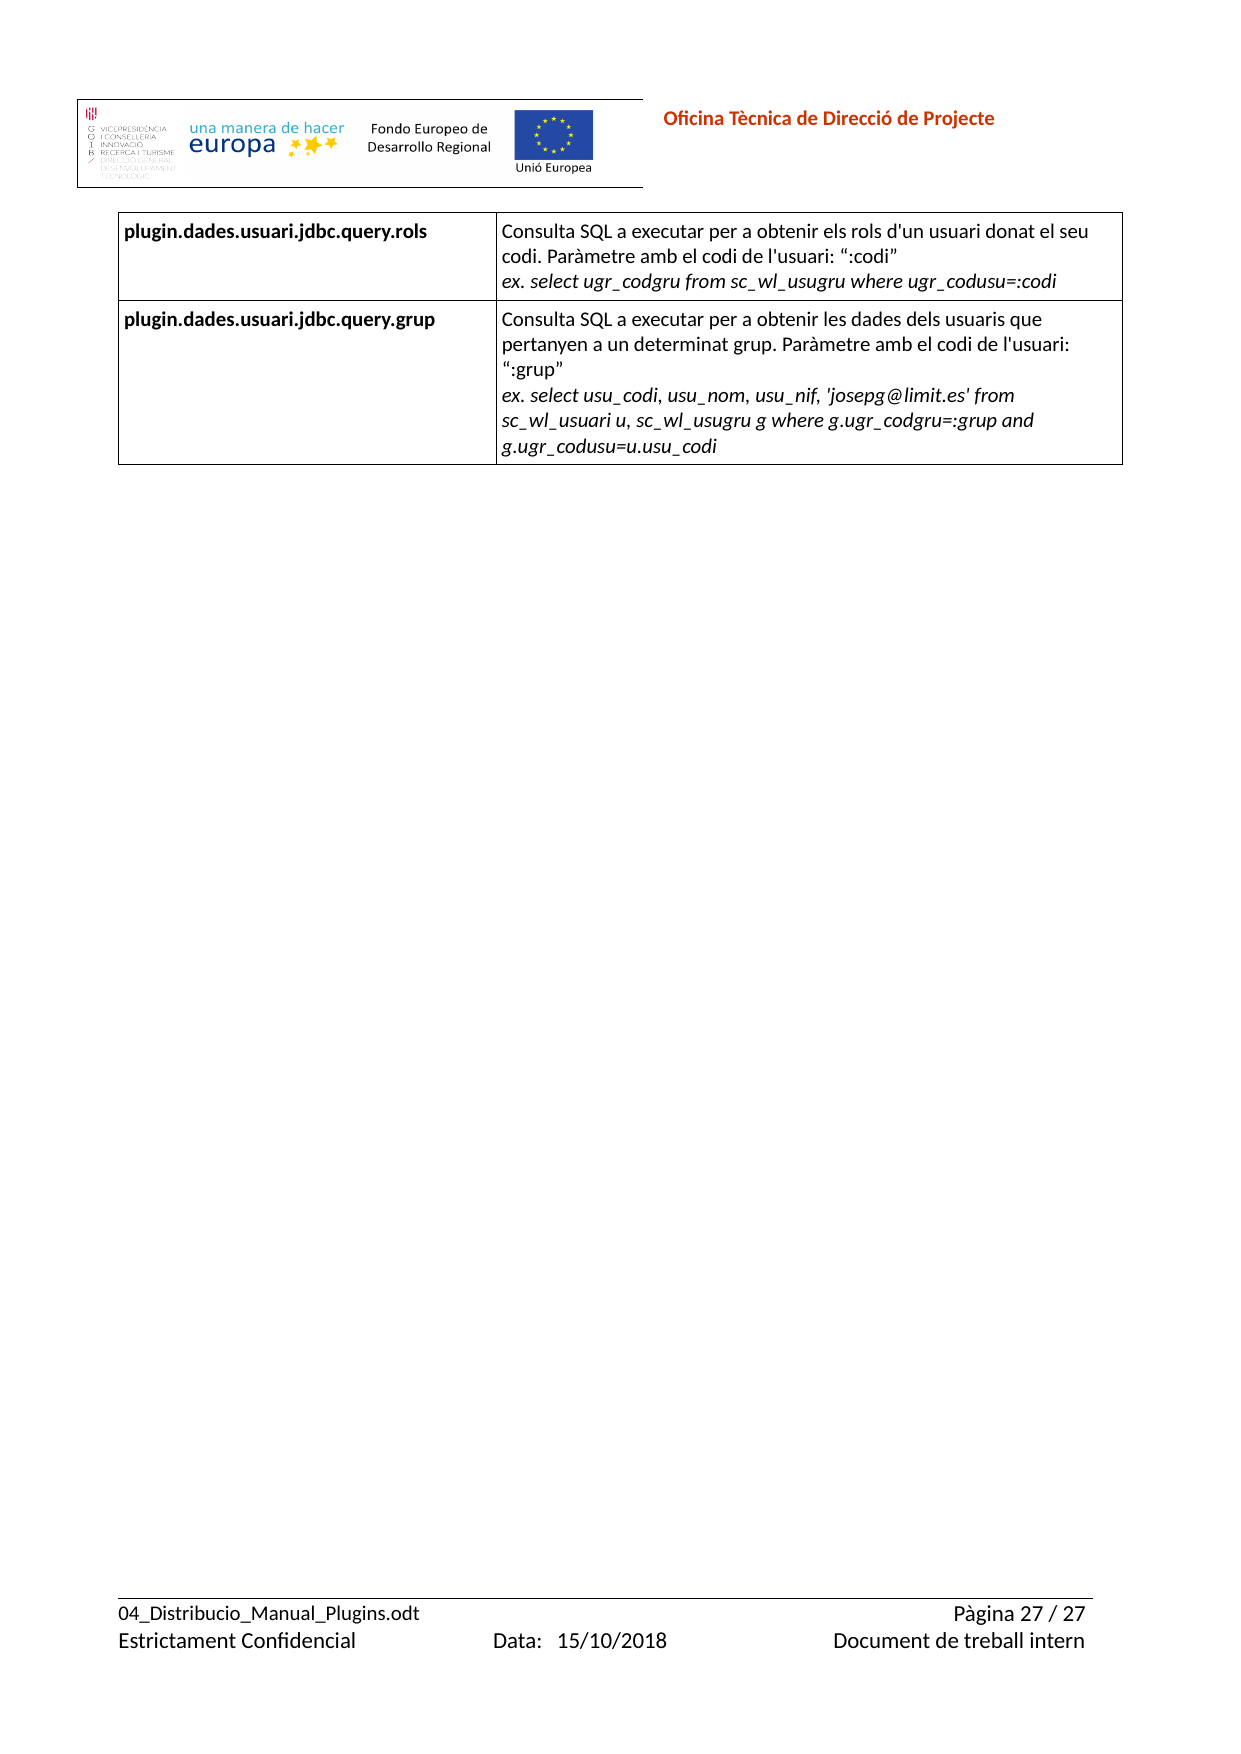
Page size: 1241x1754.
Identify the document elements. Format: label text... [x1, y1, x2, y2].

table_cell Consulta SQL a executar per a obtenir les dades dels usuaris que pertanyen a un determinat grup. Paràmetre amb el codi de l'usuari: “:grup” ex. select usu_codi, usu_nom, usu_nif, 'josepg@limit.es' from sc_wl_usuari u, sc_wl_usugru g where g.ugr_codgru=:grup and g.ugr_codusu=u.usu_codi [497, 301, 1122, 464]
picture [82, 105, 181, 181]
picture [187, 105, 599, 181]
table_cell plugin.dades.usuari.jdbc.query.grup [119, 301, 496, 464]
table_cell plugin.dades.usuari.jdbc.query.rols [119, 213, 496, 300]
table_cell Consulta SQL a executar per a obtenir els rols d'un usuari donat el seu codi. Paràmetre amb el codi de l'usuari: “:codi” ex. select ugr_codgru from sc_wl_usugru where ugr_codusu=:codi [497, 213, 1122, 300]
